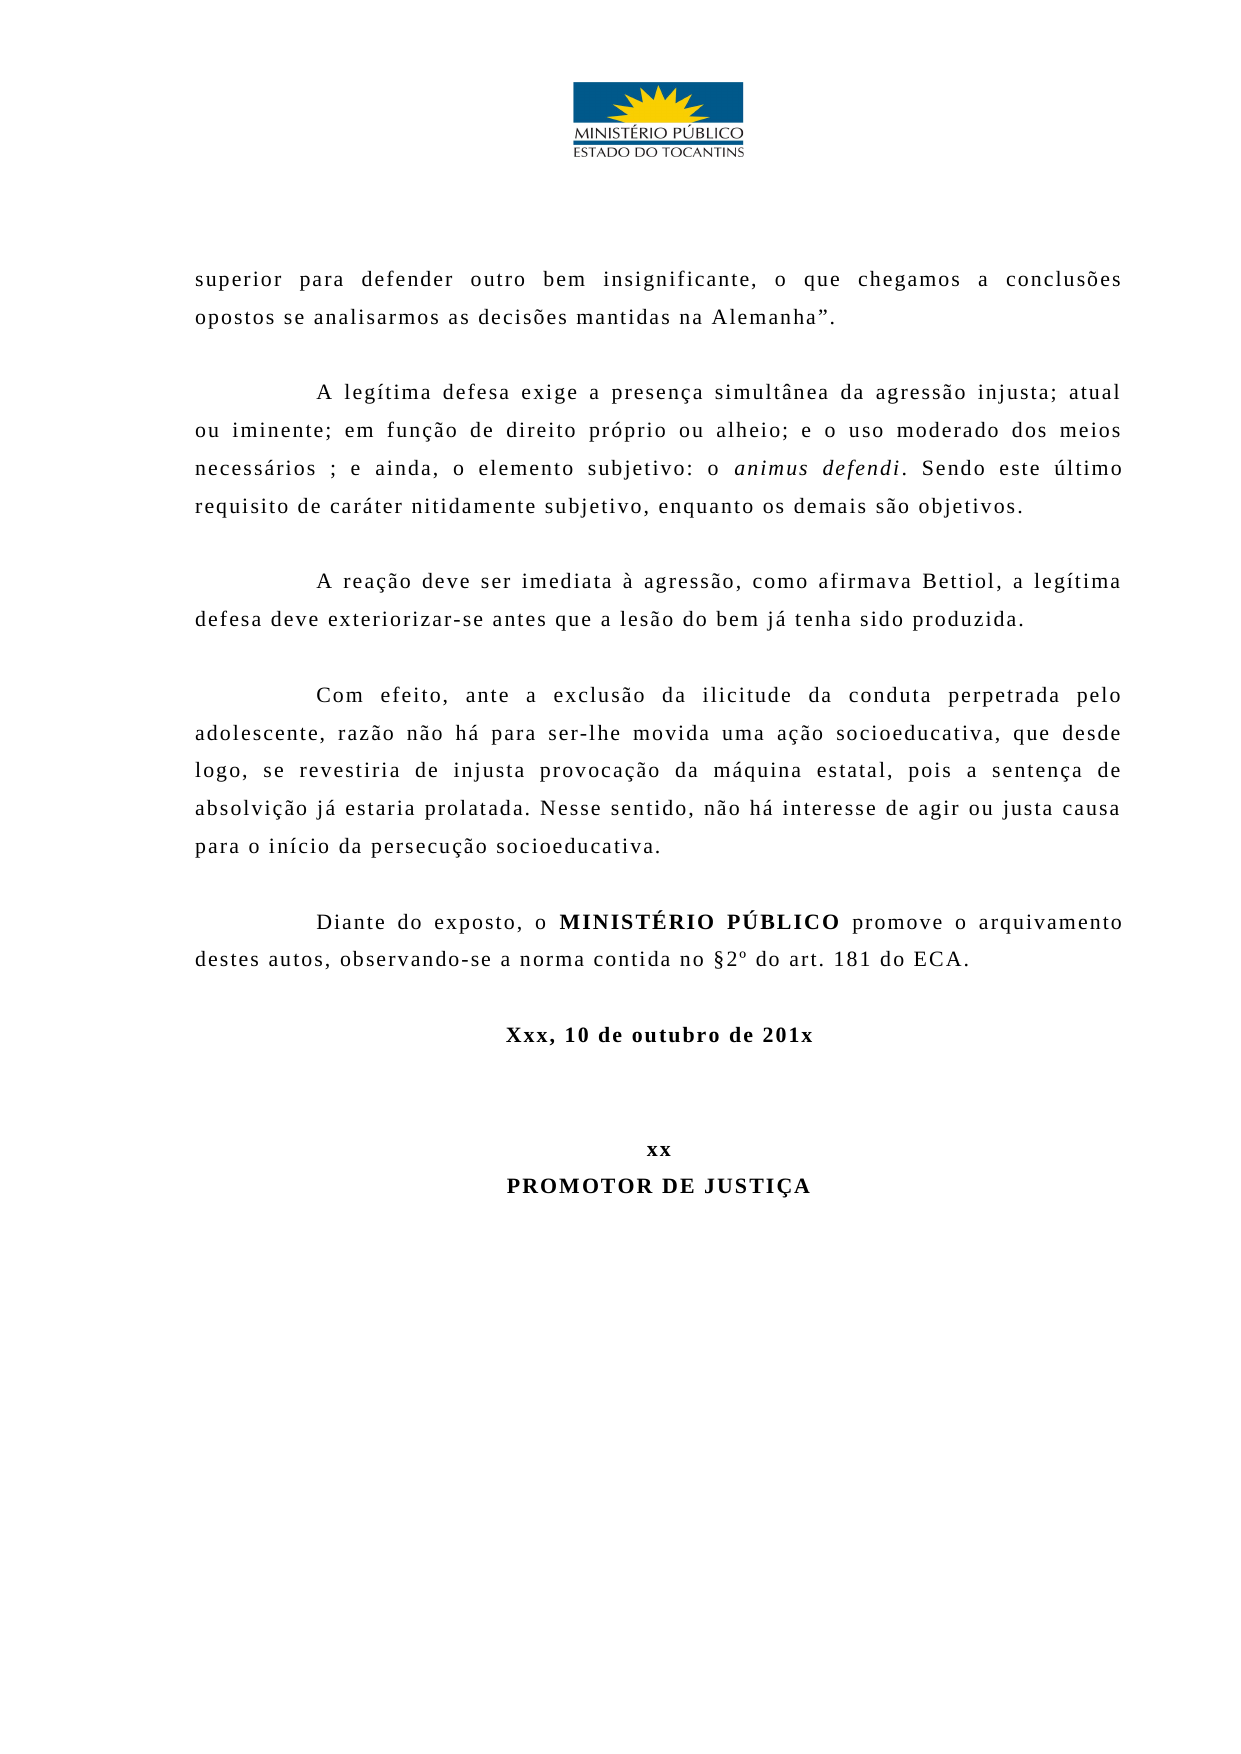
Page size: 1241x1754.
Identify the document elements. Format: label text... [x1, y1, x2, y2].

picture [573, 82, 744, 157]
text PROMOTOR DE JUSTIÇA [195, 1173, 1122, 1198]
text A legítima defesa exige a presença simultânea da agressão injusta; atual ou iminente; em função de direito próprio ou alheio; e o uso moderado dos meios necessários ; e ainda, o elemento subjetivo: o animus defendi. Sendo este último requisito de caráter nitidamente subjetivo, enquanto os demais são objetivos. [195, 379, 1122, 518]
text Xxx, 10 de outubro de 201x [195, 1022, 1122, 1047]
text Com efeito, ante a exclusão da ilicitude da conduta perpetrada pelo adolescente, razão não há para ser-lhe movida uma ação socioeducativa, que desde logo, se revestiria de injusta provocação da máquina estatal, pois a sentença de absolvição já estaria prolatada. Nesse sentido, não há interesse de agir ou justa causa para o início da persecução socioeducativa. [195, 682, 1122, 858]
text superior para defender outro bem insignificante, o que chegamos a conclusões opostos se analisarmos as decisões mantidas na Alemanha”. [195, 266, 1122, 329]
text Diante do exposto, o MINISTÉRIO PÚBLICO promove o arquivamento destes autos, observando-se a norma contida no §2º do art. 181 do ECA. [195, 909, 1122, 972]
text A reação deve ser imediata à agressão, como afirmava Bettiol, a legítima defesa deve exteriorizar-se antes que a lesão do bem já tenha sido produzida. [195, 568, 1122, 631]
text xx [195, 1136, 1122, 1161]
